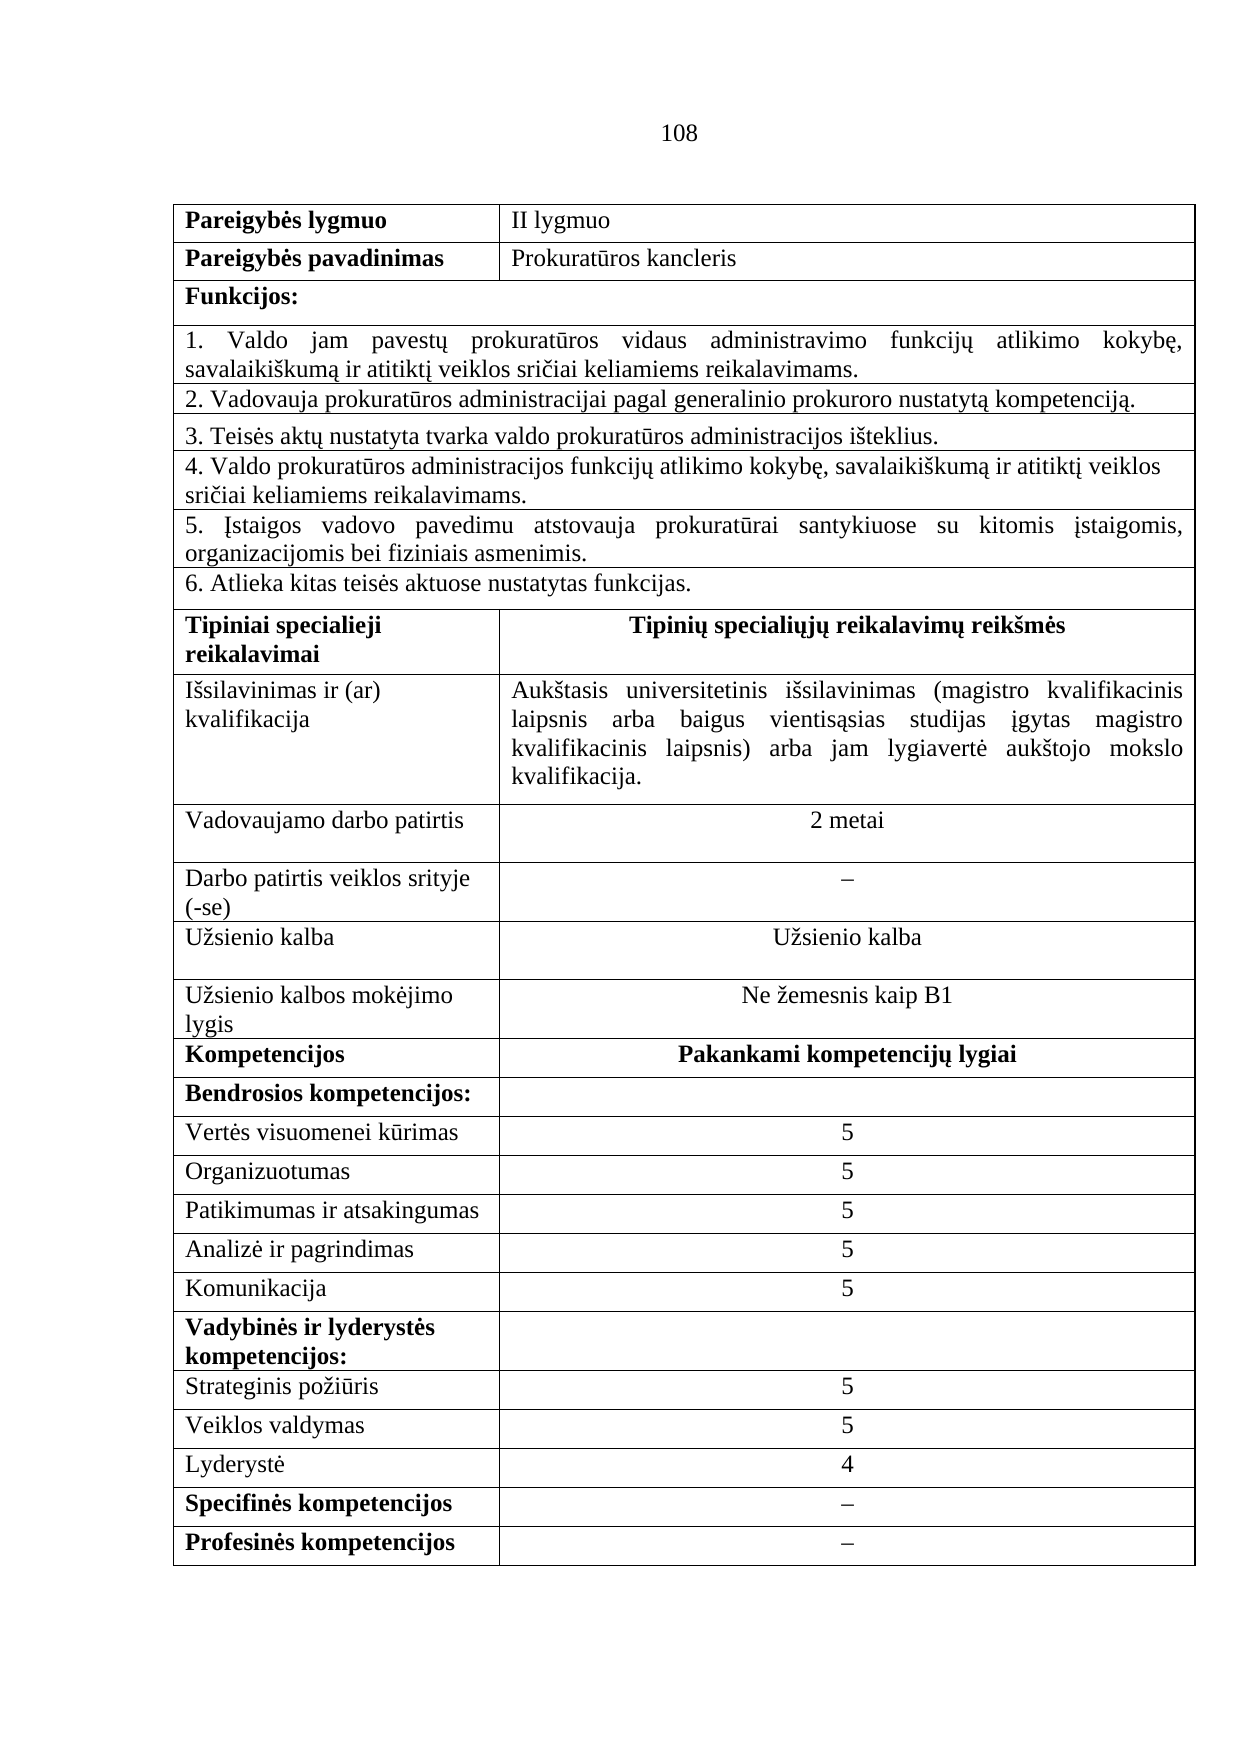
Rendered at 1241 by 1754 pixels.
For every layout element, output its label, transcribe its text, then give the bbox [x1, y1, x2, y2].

table_cell II lygmuo [500, 205, 1194, 242]
table_cell 1. Valdo jam pavestų prokuratūros vidaus administravimo funkcijų atlikimo kokybę, savalaikiškumą ir atitiktį veiklos sričiai keliamiems reikalavimams. [174, 326, 1194, 383]
table_cell Vadovaujamo darbo patirtis [174, 805, 499, 862]
table_cell Komunikacija [174, 1273, 499, 1311]
table_cell Užsienio kalbos mokėjimo lygis [174, 980, 499, 1038]
table_cell Profesinės kompetencijos [174, 1527, 499, 1565]
table_cell Funkcijos: [174, 281, 1194, 324]
table_cell 5 [500, 1410, 1194, 1448]
table_cell Pareigybės lygmuo [174, 205, 499, 242]
table_cell 2. Vadovauja prokuratūros administracijai pagal generalinio prokuroro nustatytą kompetenciją. [174, 384, 1194, 413]
table_cell Prokuratūros kancleris [500, 243, 1194, 280]
table_cell Specifinės kompetencijos [174, 1488, 499, 1526]
table_cell 4. Valdo prokuratūros administracijos funkcijų atlikimo kokybę, savalaikiškumą ir atitiktį veiklos sričiai keliamiems reikalavimams. [174, 451, 1194, 509]
table_cell Išsilavinimas ir (ar) kvalifikacija [174, 675, 499, 804]
table_cell Darbo patirtis veiklos srityje (-se) [174, 863, 499, 921]
table_cell Vertės visuomenei kūrimas [174, 1117, 499, 1155]
table_cell – [500, 1527, 1194, 1565]
table_cell 6. Atlieka kitas teisės aktuose nustatytas funkcijas. [174, 568, 1194, 609]
table_cell Aukštasis universitetinis išsilavinimas (magistro kvalifikacinis laipsnis arba baigus vientisąsias studijas įgytas magistro kvalifikacinis laipsnis) arba jam lygiavertė aukštojo mokslo kvalifikacija. [500, 675, 1194, 804]
table_cell Lyderystė [174, 1449, 499, 1487]
table_cell Pareigybės pavadinimas [174, 243, 499, 280]
table_cell Strateginis požiūris [174, 1371, 499, 1409]
table_cell 5 [500, 1195, 1194, 1233]
table_cell 2 metai [500, 805, 1194, 862]
table_cell 5 [500, 1273, 1194, 1311]
table_cell Analizė ir pagrindimas [174, 1234, 499, 1272]
table_cell 5 [500, 1371, 1194, 1409]
table_cell 5 [500, 1234, 1194, 1272]
table_cell Organizuotumas [174, 1156, 499, 1194]
table_cell 5 [500, 1156, 1194, 1194]
table_cell 5 [500, 1117, 1194, 1155]
table_cell Tipinių specialiųjų reikalavimų reikšmės [500, 610, 1194, 674]
table_cell Tipiniai specialieji reikalavimai [174, 610, 499, 674]
table_cell Veiklos valdymas [174, 1410, 499, 1448]
table_cell Kompetencijos [174, 1039, 499, 1077]
table_cell Užsienio kalba [174, 922, 499, 979]
table_cell [500, 1078, 1194, 1116]
table_cell 5. Įstaigos vadovo pavedimu atstovauja prokuratūrai santykiuose su kitomis įstaigomis, organizacijomis bei fiziniais asmenimis. [174, 510, 1194, 567]
table_cell Ne žemesnis kaip B1 [500, 980, 1194, 1038]
table_cell Vadybinės ir lyderystės kompetencijos: [174, 1312, 499, 1370]
table_cell 3. Teisės aktų nustatyta tvarka valdo prokuratūros administracijos išteklius. [174, 414, 1194, 450]
table_cell – [500, 863, 1194, 921]
table_cell Bendrosios kompetencijos: [174, 1078, 499, 1116]
table_cell – [500, 1488, 1194, 1526]
table_cell Užsienio kalba [500, 922, 1194, 979]
table_cell 4 [500, 1449, 1194, 1487]
table_cell [500, 1312, 1194, 1370]
table_cell Patikimumas ir atsakingumas [174, 1195, 499, 1233]
table_cell Pakankami kompetencijų lygiai [500, 1039, 1194, 1077]
